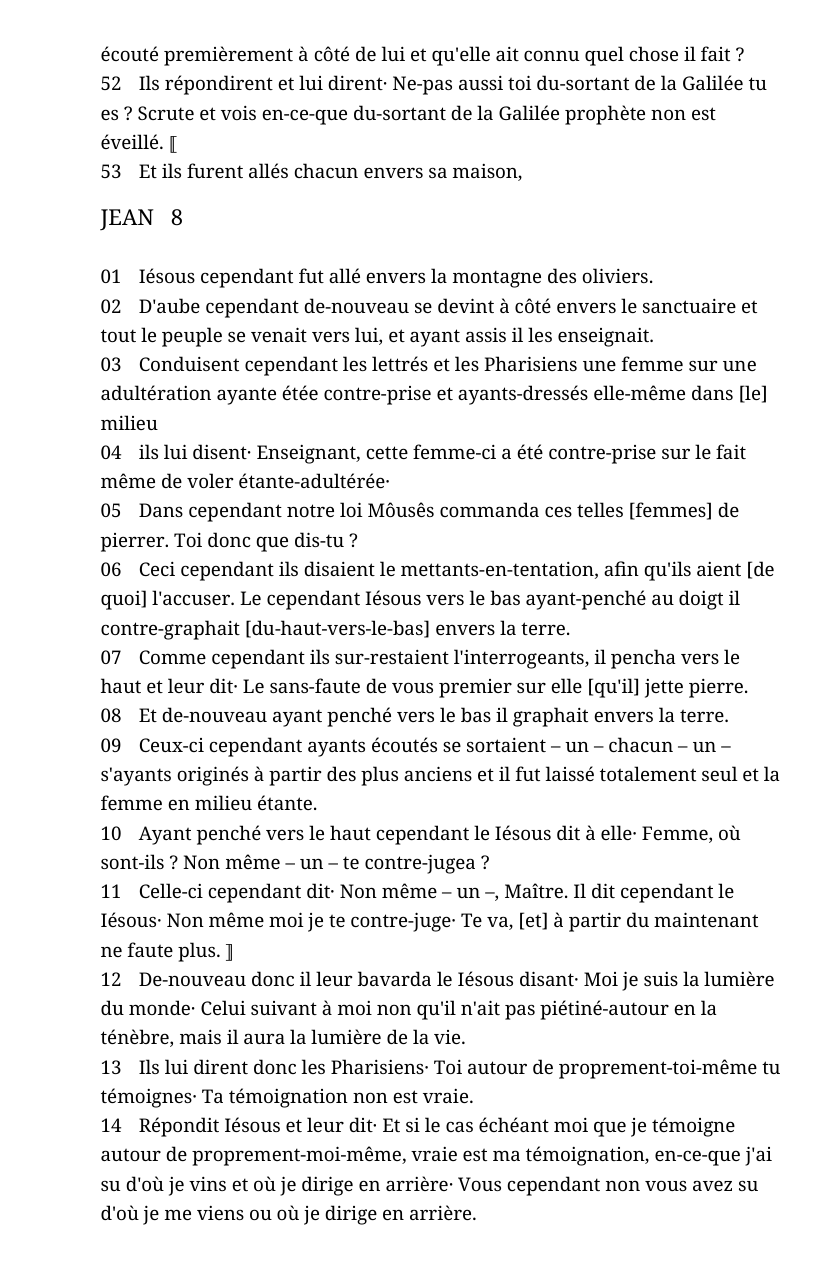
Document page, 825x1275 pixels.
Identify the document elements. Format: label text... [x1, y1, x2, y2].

text écouté premièrement à côté de lui et qu'elle ait connu quel chose il fait ? 52 Ils répondirent et lui dirent· Ne-pas aussi toi du-sortant de la Galilée tu es ? Scrute et vois en-ce-que du-sortant de la Galilée prophète non est éveillé. ⟦ 53 Et ils furent allés chacun envers sa maison, [100, 41, 784, 184]
text 01 Iésous cependant fut allé envers la montagne des oliviers. 02 D'aube cependant de-nouveau se devint à côté envers le sanctuaire et tout le peuple se venait vers lui, et ayant assis il les enseignait. 03 Conduisent cependant les lettrés et les Pharisiens une femme sur une adultération ayante étée contre-prise et ayants-dressés elle-même dans [le] milieu 04 ils lui disent· Enseignant, cette femme-ci a été contre-prise sur le fait même de voler étante-adultérée· 05 Dans cependant notre loi Môusês commanda ces telles [femmes] de pierrer. Toi donc que dis-tu ? 06 Ceci cependant ils disaient le mettants-en-tentation, afin qu'ils aient [de quoi] l'accuser. Le cependant Iésous vers le bas ayant-penché au doigt il contre-graphait [du-haut-vers-le-bas] envers la terre. 07 Comme cependant ils sur-restaient l'interrogeants, il pencha vers le haut et leur dit· Le sans-faute de vous premier sur elle [qu'il] jette pierre. 08 Et de-nouveau ayant penché vers le bas il graphait envers la terre. 09 Ceux-ci cependant ayants écoutés se sortaient – un – chacun – un – s'ayants originés à partir des plus anciens et il fut laissé totalement seul et la femme en milieu étante. 10 Ayant penché vers le haut cependant le Iésous dit à elle· Femme, où sont-ils ? Non même – un – te contre-jugea ? 11 Celle-ci cependant dit· Non même – un –, Maître. Il dit cependant le Iésous· Non même moi je te contre-juge· Te va, [et] à partir du maintenant ne faute plus. ⟧ 12 De-nouveau donc il leur bavarda le Iésous disant· Moi je suis la lumière du monde· Celui suivant à moi non qu'il n'ait pas piétiné-autour en la ténèbre, mais il aura la lumière de la vie. 13 Ils lui dirent donc les Pharisiens· Toi autour de proprement-toi-même tu témoignes· Ta témoignation non est vraie. 14 Répondit Iésous et leur dit· Et si le cas échéant moi que je témoigne autour de proprement-moi-même, vraie est ma témoignation, en-ce-que j'ai su d'où je vins et où je dirige en arrière· Vous cependant non vous avez su d'où je me viens ou où je dirige en arrière. [100, 236, 784, 1226]
text JEAN 8 [100, 202, 784, 232]
